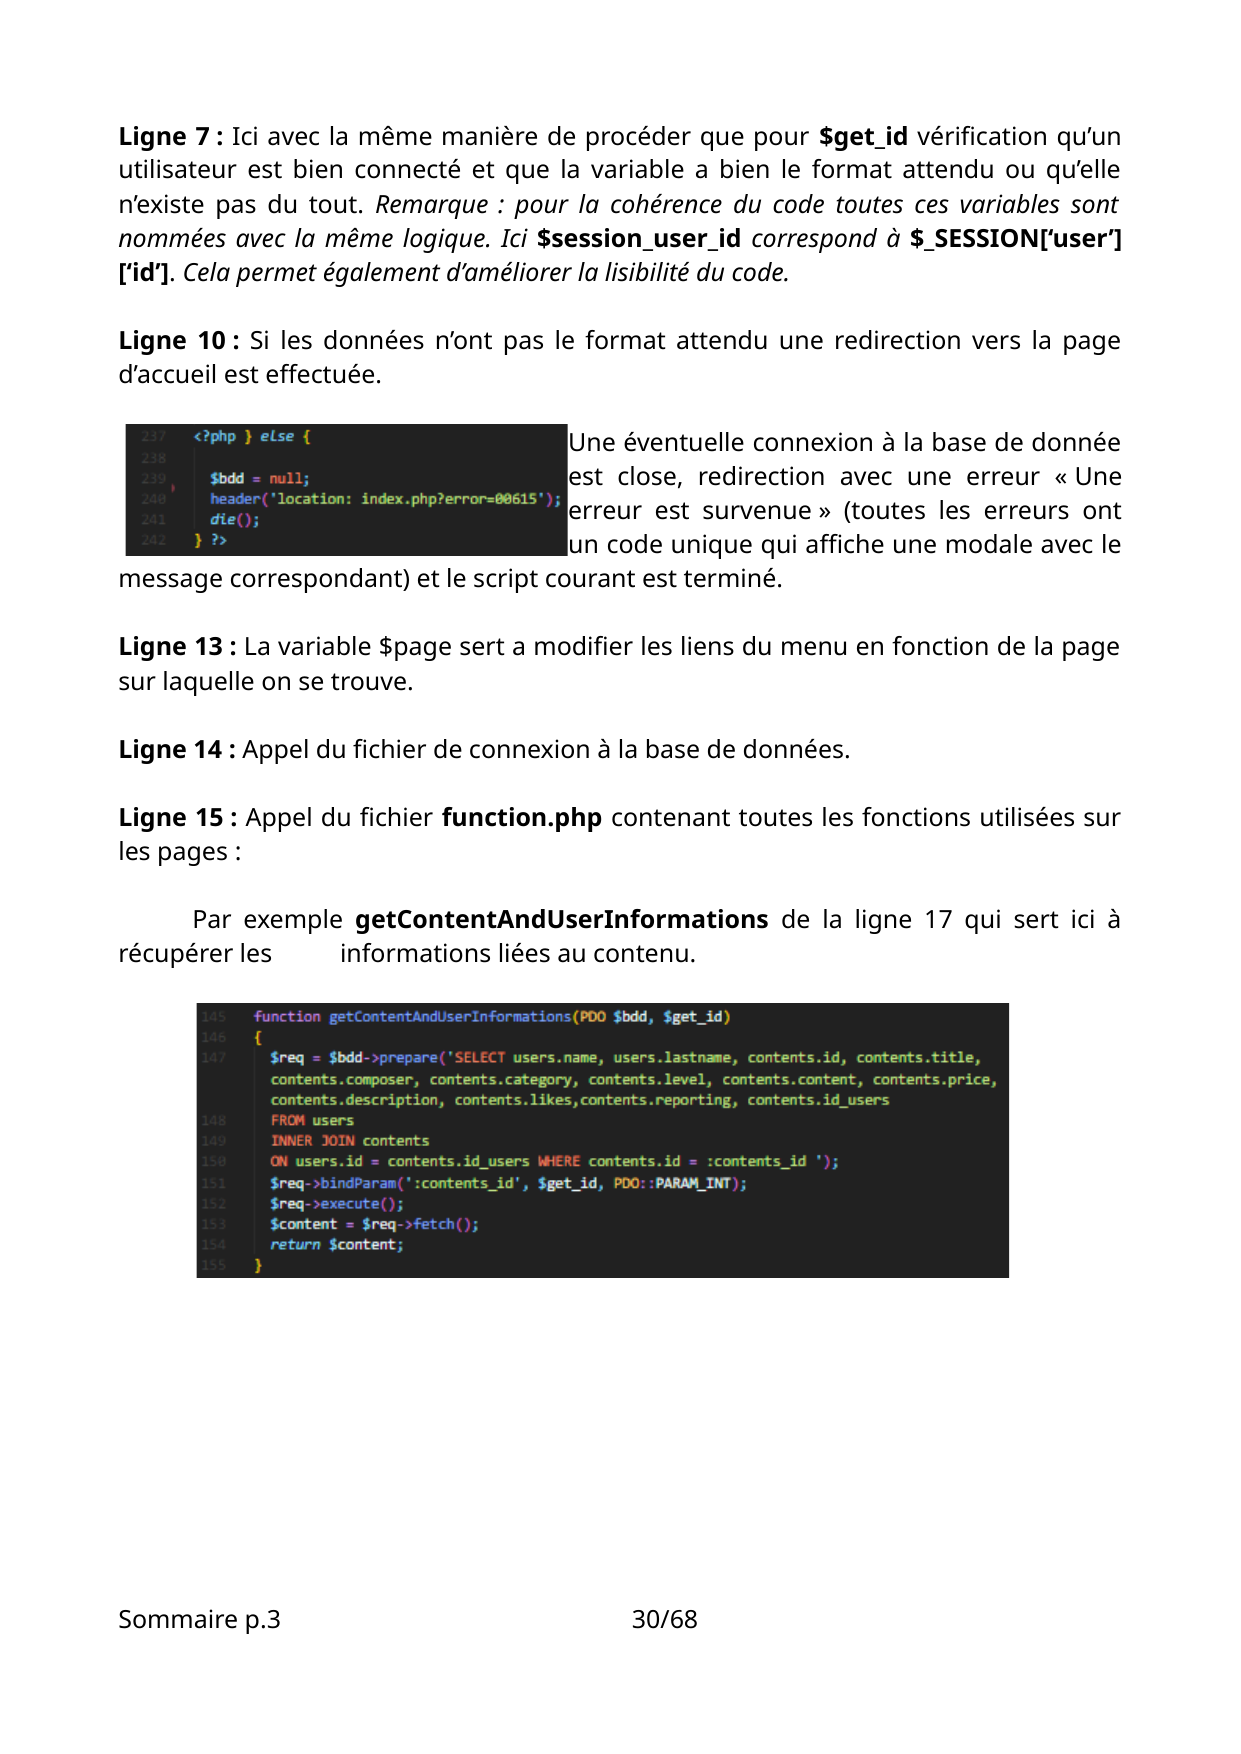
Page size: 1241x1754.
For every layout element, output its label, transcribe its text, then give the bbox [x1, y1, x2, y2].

picture [125, 424, 568, 556]
text Une éventuelle connexion à la base de donnée est close, redirection avec une erreur « Une erreur est survenue » (toutes les erreurs ont un code unique qui affiche une modale avec le message correspondant) et le script courant est terminé. [118, 425, 1122, 595]
text Ligne 14 : Appel du fichier de connexion à la base de données. [118, 731, 1122, 765]
picture [196, 1003, 1010, 1278]
text Ligne 10 : Si les données n’ont pas le format attendu une redirection vers la page d’accueil est effectuée. [118, 322, 1122, 391]
text Ligne 7 : Ici avec la même manière de procéder que pour $get_id vérification qu’un utilisateur est bien connecté et que la variable a bien le format attendu ou qu’elle n’existe pas du tout. Remarque : pour la cohérence du code toutes ces variables sont nommées avec la même logique. Ici $session_user_id correspond à $_SESSION[‘user’][‘id’]. Cela permet également d’améliorer la lisibilité du code. [118, 118, 1122, 288]
text Ligne 13 : La variable $page sert a modifier les liens du menu en fonction de la page sur laquelle on se trouve. [118, 629, 1122, 697]
text Ligne 15 : Appel du fichier function.php contenant toutes les fonctions utilisées sur les pages : [118, 799, 1122, 867]
text Par exemple getContentAndUserInformations de la ligne 17 qui sert ici à récupérer les informations liées au contenu. [118, 902, 1122, 970]
